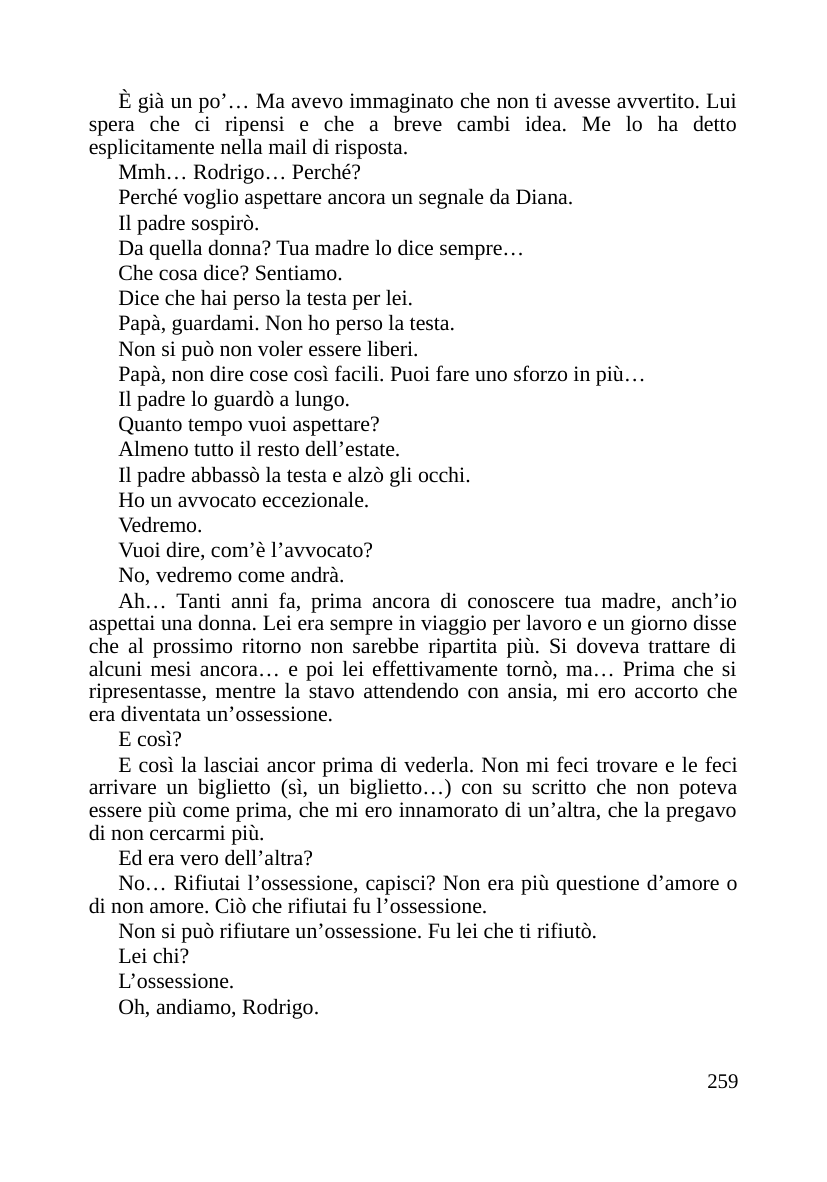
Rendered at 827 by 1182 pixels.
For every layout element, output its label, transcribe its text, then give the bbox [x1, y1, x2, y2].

text Non si può rifiutare un’ossessione. Fu lei che ti rifiutò. [88, 918, 738, 943]
text Ed era vero dell’altra? [88, 845, 738, 870]
text L’ossessione. [88, 968, 738, 994]
text Il padre abbassò la testa e alzò gli occhi. [88, 462, 738, 487]
text Perché voglio aspettare ancora un segnale da Diana. [88, 184, 738, 209]
text No… Rifiutai l’ossessione, capisci? Non era più questione d’amore o di non amore. Ciò che rifiutai fu l’ossessione. [88, 870, 738, 918]
text Il padre lo guardò a lungo. [88, 386, 738, 411]
text Almeno tutto il resto dell’estate. [88, 436, 738, 462]
text E così la lasciai ancor prima di vederla. Non mi feci trovare e le feci arrivare un biglietto (sì, un biglietto…) con su scritto che non poteva essere più come prima, che mi ero innamorato di un’altra, che la pregavo di non cercarmi più. [88, 752, 738, 845]
text Quanto tempo vuoi aspettare? [88, 411, 738, 436]
text È già un po’… Ma avevo immaginato che non ti avesse avvertito. Lui spera che ci ripensi e che a breve cambi idea. Me lo ha detto esplicitamente nella mail di risposta. [88, 88, 738, 159]
text Non si può non voler essere liberi. [88, 336, 738, 361]
text Vedremo. [88, 512, 738, 537]
text Vuoi dire, com’è l’avvocato? [88, 537, 738, 562]
text Papà, non dire cose così facili. Puoi fare uno sforzo in più… [88, 361, 738, 386]
text Papà, guardami. Non ho perso la testa. [88, 310, 738, 336]
text Lei chi? [88, 943, 738, 968]
text Che cosa dice? Sentiamo. [88, 260, 738, 285]
text Dice che hai perso la testa per lei. [88, 285, 738, 310]
text Da quella donna? Tua madre lo dice sempre… [88, 235, 738, 260]
text No, vedremo come andrà. [88, 562, 738, 588]
text Oh, andiamo, Rodrigo. [88, 994, 738, 1019]
text Ho un avvocato eccezionale. [88, 487, 738, 512]
text E così? [88, 726, 738, 752]
text Ah… Tanti anni fa, prima ancora di conoscere tua madre, anch’io aspettai una donna. Lei era sempre in viaggio per lavoro e un giorno disse che al prossimo ritorno non sarebbe ripartita più. Si doveva trattare di alcuni mesi ancora… e poi lei effettivamente tornò, ma… Prima che si ripresentasse, mentre la stavo attendendo con ansia, mi ero accorto che era diventata un’ossessione. [88, 588, 738, 726]
text Mmh… Rodrigo… Perché? [88, 159, 738, 184]
text Il padre sospirò. [88, 209, 738, 235]
